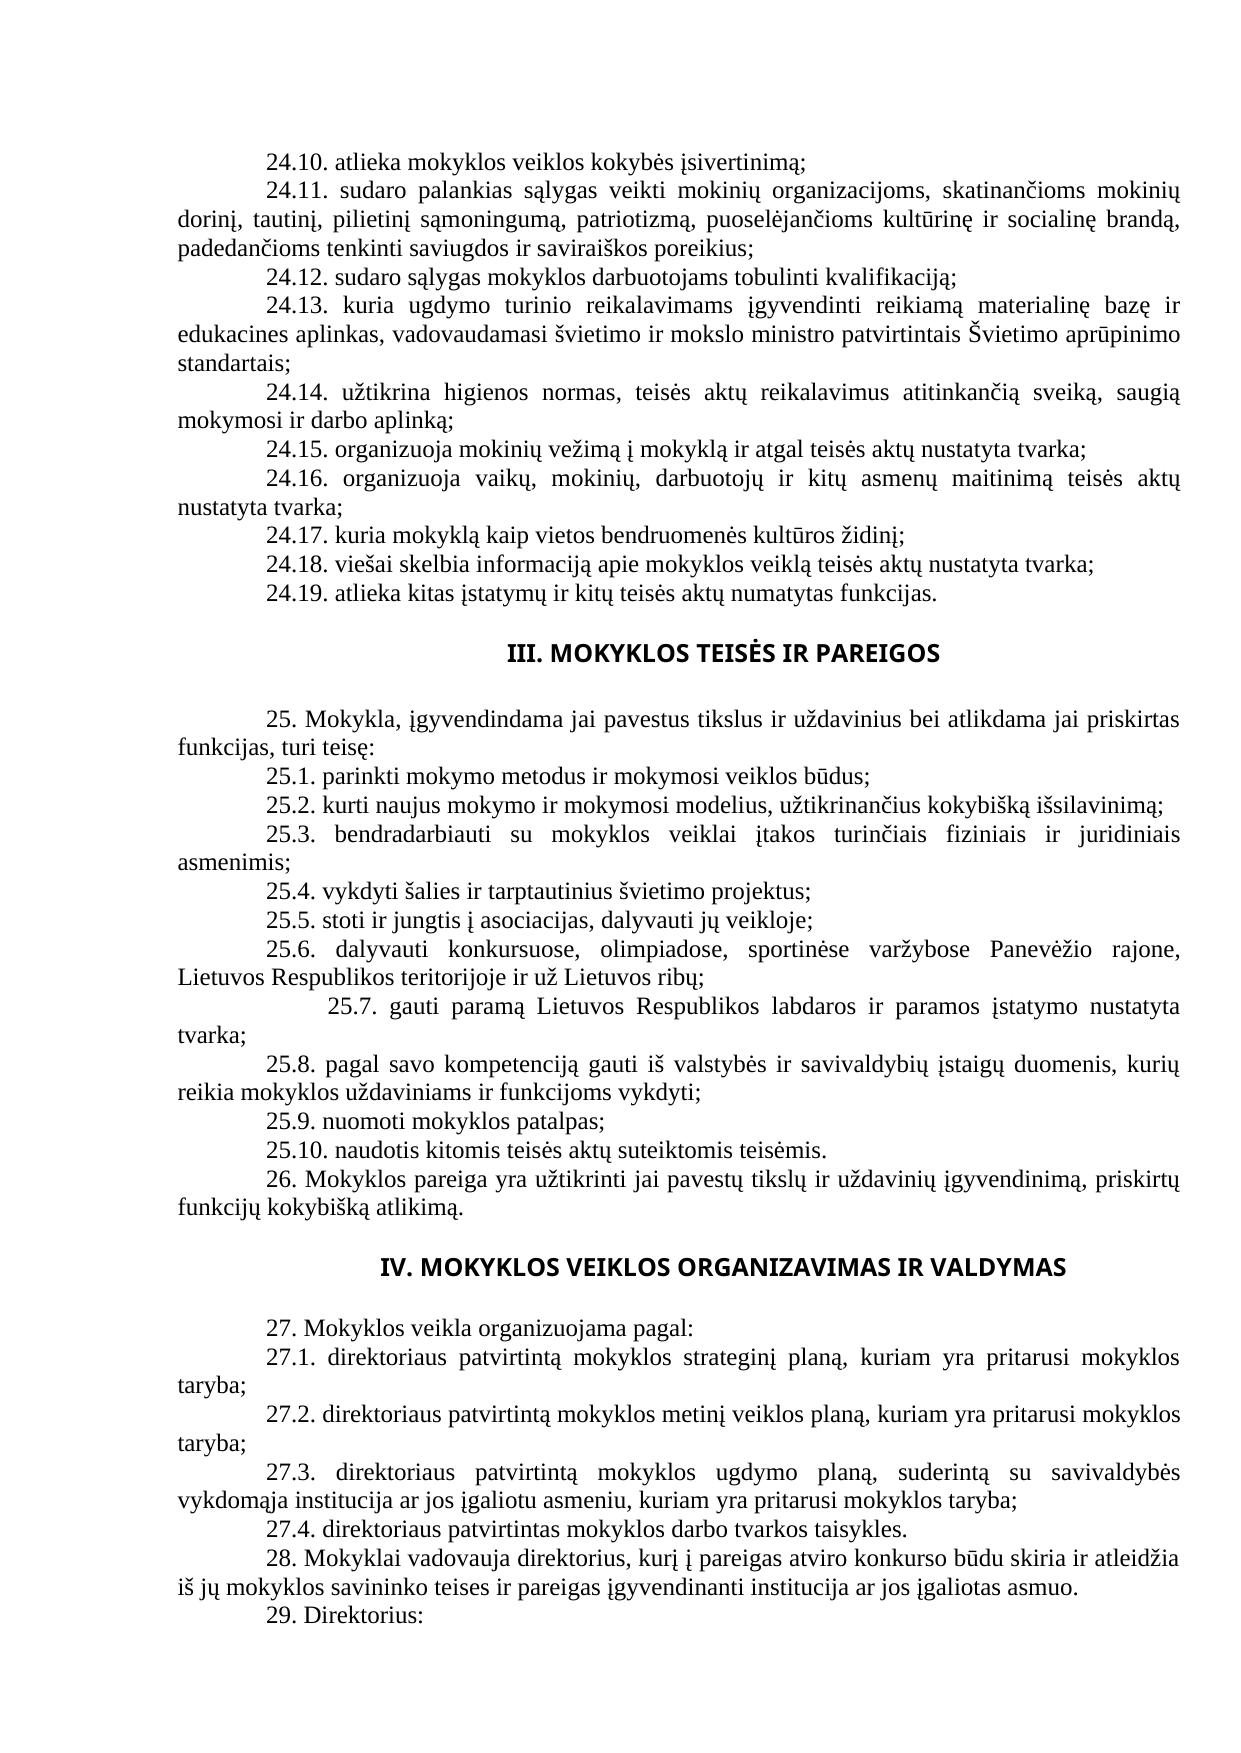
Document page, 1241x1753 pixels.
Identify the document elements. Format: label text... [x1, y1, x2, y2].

text III. MOKYKLOS TEISĖS IR PAREIGOS [177, 636, 1181, 670]
text 24.11. sudaro palankias sąlygas veikti mokinių organizacijoms, skatinančioms mokinių dorinį, tautinį, pilietinį sąmoningumą, patriotizmą, puoselėjančioms kultūrinę ir socialinę brandą, padedančioms tenkinti saviugdos ir saviraiškos poreikius; [177, 176, 1181, 262]
text 24.19. atlieka kitas įstatymų ir kitų teisės aktų numatytas funkcijas. [177, 578, 1181, 607]
text 27.4. direktoriaus patvirtintas mokyklos darbo tvarkos taisykles. [177, 1514, 1181, 1543]
text 25.7. gauti paramą Lietuvos Respublikos labdaros ir paramos įstatymo nustatyta tvarka; [177, 991, 1181, 1049]
text 24.18. viešai skelbia informaciją apie mokyklos veiklą teisės aktų nustatyta tvarka; [177, 549, 1181, 578]
text 24.17. kuria mokyklą kaip vietos bendruomenės kultūros židinį; [177, 521, 1181, 549]
text 29. Direktorius: [177, 1600, 1181, 1629]
text 24.14. užtikrina higienos normas, teisės aktų reikalavimus atitinkančią sveiką, saugią mokymosi ir darbo aplinką; [177, 377, 1181, 434]
text 24.12. sudaro sąlygas mokyklos darbuotojams tobulinti kvalifikaciją; [177, 262, 1181, 291]
text 25.9. nuomoti mokyklos patalpas; [177, 1106, 1181, 1135]
text 24.13. kuria ugdymo turinio reikalavimams įgyvendinti reikiamą materialinę bazę ir edukacines aplinkas, vadovaudamasi švietimo ir mokslo ministro patvirtintais Švietimo aprūpinimo standartais; [177, 291, 1181, 377]
text 25.8. pagal savo kompetenciją gauti iš valstybės ir savivaldybių įstaigų duomenis, kurių reikia mokyklos uždaviniams ir funkcijoms vykdyti; [177, 1049, 1181, 1106]
text 27.3. direktoriaus patvirtintą mokyklos ugdymo planą, suderintą su savivaldybės vykdomąja institucija ar jos įgaliotu asmeniu, kuriam yra pritarusi mokyklos taryba; [177, 1457, 1181, 1514]
text 27.2. direktoriaus patvirtintą mokyklos metinį veiklos planą, kuriam yra pritarusi mokyklos taryba; [177, 1399, 1181, 1457]
text 28. Mokyklai vadovauja direktorius, kurį į pareigas atviro konkurso būdu skiria ir atleidžia iš jų mokyklos savininko teises ir pareigas įgyvendinanti institucija ar jos įgaliotas asmuo. [177, 1543, 1181, 1600]
text 24.16. organizuoja vaikų, mokinių, darbuotojų ir kitų asmenų maitinimą teisės aktų nustatyta tvarka; [177, 463, 1181, 521]
text 25.10. naudotis kitomis teisės aktų suteiktomis teisėmis. [177, 1135, 1181, 1164]
text 25. Mokykla, įgyvendindama jai pavestus tikslus ir uždavinius bei atlikdama jai priskirtas funkcijas, turi teisę: [177, 704, 1181, 761]
text 24.10. atlieka mokyklos veiklos kokybės įsivertinimą; [177, 147, 1181, 176]
text 25.2. kurti naujus mokymo ir mokymosi modelius, užtikrinančius kokybišką išsilavinimą; [177, 790, 1181, 819]
text 27.1. direktoriaus patvirtintą mokyklos strateginį planą, kuriam yra pritarusi mokyklos taryba; [177, 1342, 1181, 1399]
text 25.6. dalyvauti konkursuose, olimpiadose, sportinėse varžybose Panevėžio rajone, Lietuvos Respublikos teritorijoje ir už Lietuvos ribų; [177, 934, 1181, 991]
text 26. Mokyklos pareiga yra užtikrinti jai pavestų tikslų ir uždavinių įgyvendinimą, priskirtų funkcijų kokybišką atlikimą. [177, 1164, 1181, 1221]
text 25.4. vykdyti šalies ir tarptautinius švietimo projektus; [177, 876, 1181, 905]
text 27. Mokyklos veikla organizuojama pagal: [177, 1313, 1181, 1342]
text IV. MOKYKLOS VEIKLOS ORGANIZAVIMAS IR VALDYMAS [177, 1250, 1181, 1284]
text 24.15. organizuoja mokinių vežimą į mokyklą ir atgal teisės aktų nustatyta tvarka; [177, 434, 1181, 463]
text 25.3. bendradarbiauti su mokyklos veiklai įtakos turinčiais fiziniais ir juridiniais asmenimis; [177, 819, 1181, 876]
text 25.1. parinkti mokymo metodus ir mokymosi veiklos būdus; [177, 761, 1181, 790]
text 25.5. stoti ir jungtis į asociacijas, dalyvauti jų veikloje; [177, 905, 1181, 934]
